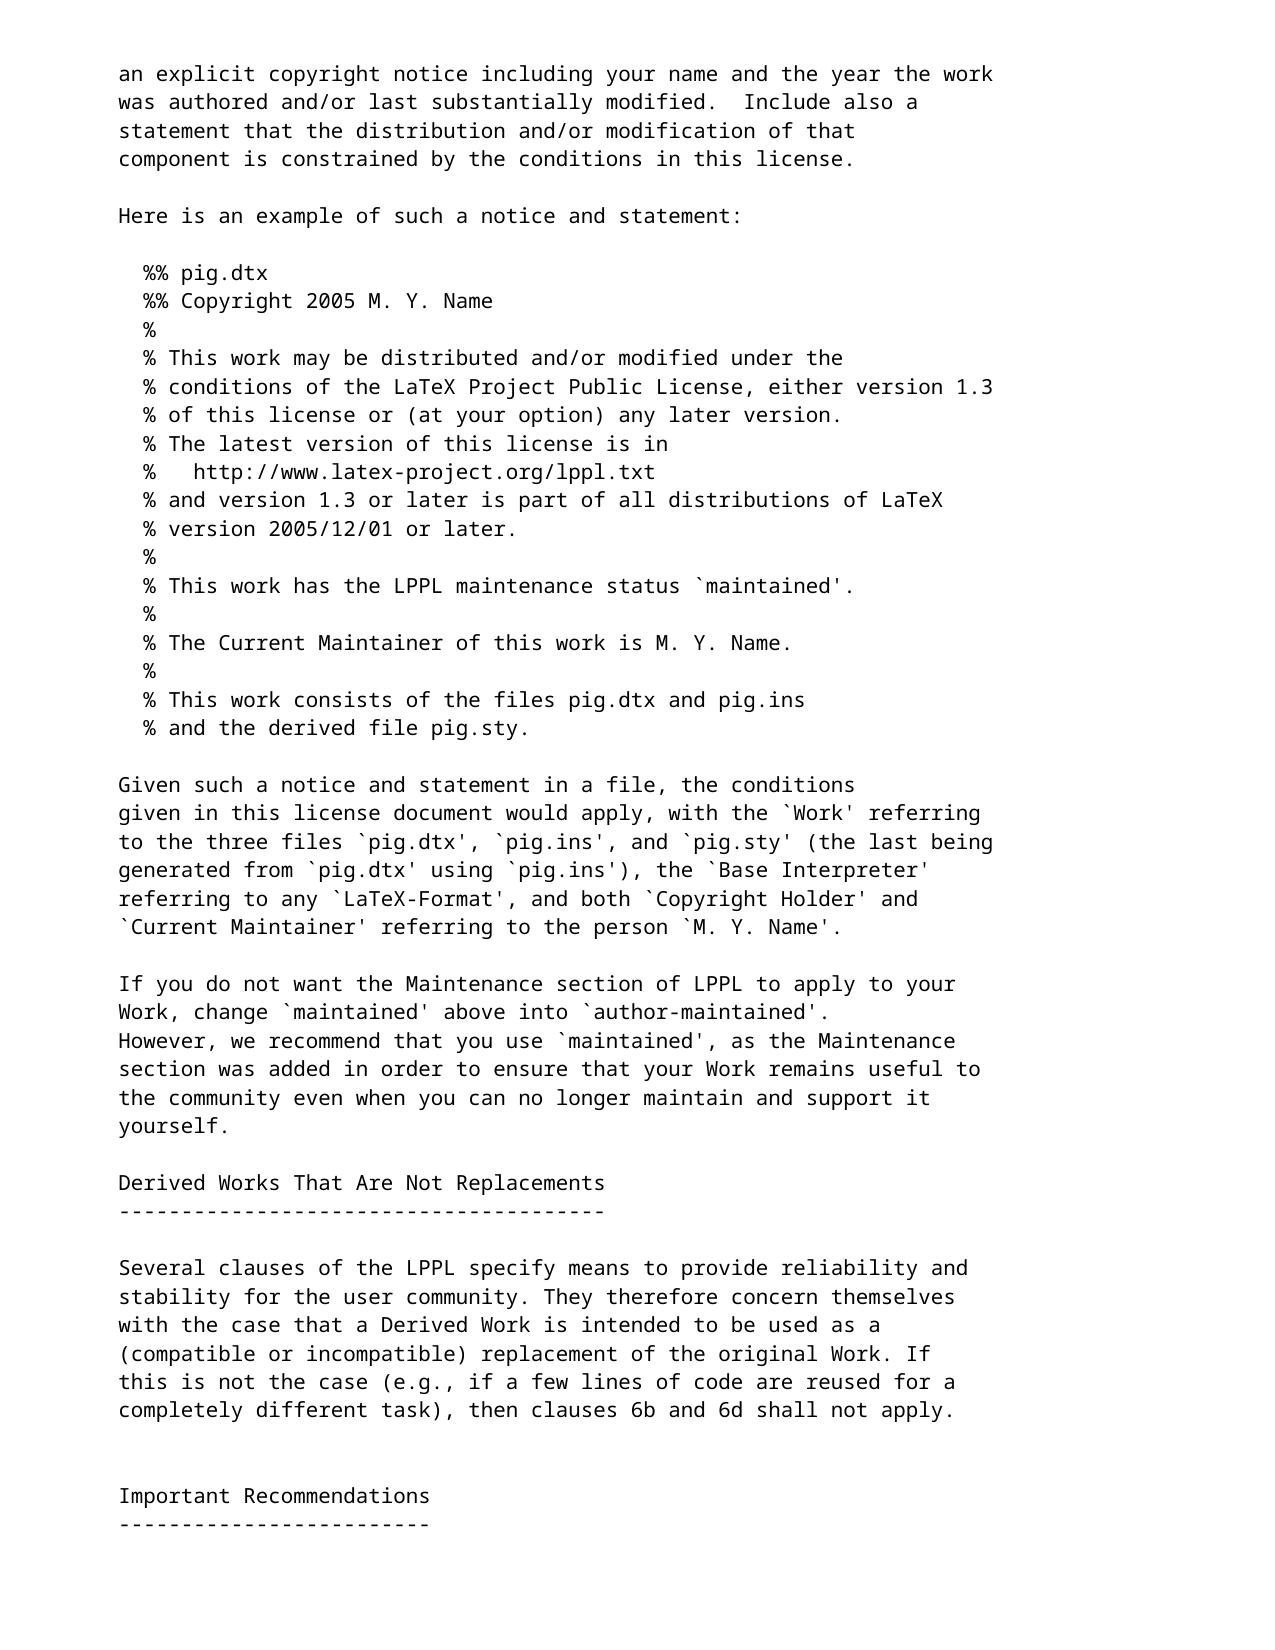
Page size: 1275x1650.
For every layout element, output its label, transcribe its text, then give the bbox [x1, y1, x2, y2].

text an explicit copyright notice including your name and the year the work [118, 59, 1216, 87]
text % and version 1.3 or later is part of all distributions of LaTeX [118, 486, 1216, 514]
text % [118, 599, 1216, 628]
text Work, change `maintained' above into `author-maintained'. [118, 997, 1216, 1026]
text given in this license document would apply, with the `Work' referring [118, 798, 1216, 827]
text Several clauses of the LPPL specify means to provide reliability and [118, 1253, 1216, 1282]
text % The Current Maintainer of this work is M. Y. Name. [118, 628, 1216, 656]
text stability for the user community. They therefore concern themselves [118, 1282, 1216, 1310]
text % This work may be distributed and/or modified under the [118, 343, 1216, 372]
text the community even when you can no longer maintain and support it [118, 1083, 1216, 1111]
text to the three files `pig.dtx', `pig.ins', and `pig.sty' (the last being [118, 827, 1216, 855]
text statement that the distribution and/or modification of that [118, 116, 1216, 144]
text % [118, 656, 1216, 685]
text % conditions of the LaTeX Project Public License, either version 1.3 [118, 372, 1216, 400]
text this is not the case (e.g., if a few lines of code are reused for a [118, 1367, 1216, 1396]
text `Current Maintainer' referring to the person `M. Y. Name'. [118, 912, 1216, 941]
text Derived Works That Are Not Replacements [118, 1168, 1216, 1197]
text referring to any `LaTeX-Format', and both `Copyright Holder' and [118, 884, 1216, 912]
text % This work has the LPPL maintenance status `maintained'. [118, 571, 1216, 599]
text % version 2005/12/01 or later. [118, 514, 1216, 542]
text % of this license or (at your option) any later version. [118, 400, 1216, 429]
text generated from `pig.dtx' using `pig.ins'), the `Base Interpreter' [118, 855, 1216, 884]
text % The latest version of this license is in [118, 429, 1216, 457]
text % http://www.latex-project.org/lppl.txt [118, 457, 1216, 486]
text % [118, 315, 1216, 343]
text with the case that a Derived Work is intended to be used as a [118, 1310, 1216, 1339]
text However, we recommend that you use `maintained', as the Maintenance [118, 1026, 1216, 1054]
text Important Recommendations [118, 1481, 1216, 1509]
text Given such a notice and statement in a file, the conditions [118, 770, 1216, 798]
text was authored and/or last substantially modified. Include also a [118, 87, 1216, 116]
text yourself. [118, 1111, 1216, 1140]
text % and the derived file pig.sty. [118, 713, 1216, 742]
text ------------------------- [118, 1509, 1216, 1538]
text %% pig.dtx [118, 258, 1216, 287]
text component is constrained by the conditions in this license. [118, 144, 1216, 173]
text section was added in order to ensure that your Work remains useful to [118, 1054, 1216, 1083]
text --------------------------------------- [118, 1197, 1216, 1225]
text %% Copyright 2005 M. Y. Name [118, 287, 1216, 315]
text % [118, 542, 1216, 571]
text Here is an example of such a notice and statement: [118, 201, 1216, 230]
text If you do not want the Maintenance section of LPPL to apply to your [118, 969, 1216, 997]
text completely different task), then clauses 6b and 6d shall not apply. [118, 1396, 1216, 1424]
text (compatible or incompatible) replacement of the original Work. If [118, 1339, 1216, 1367]
text % This work consists of the files pig.dtx and pig.ins [118, 685, 1216, 713]
